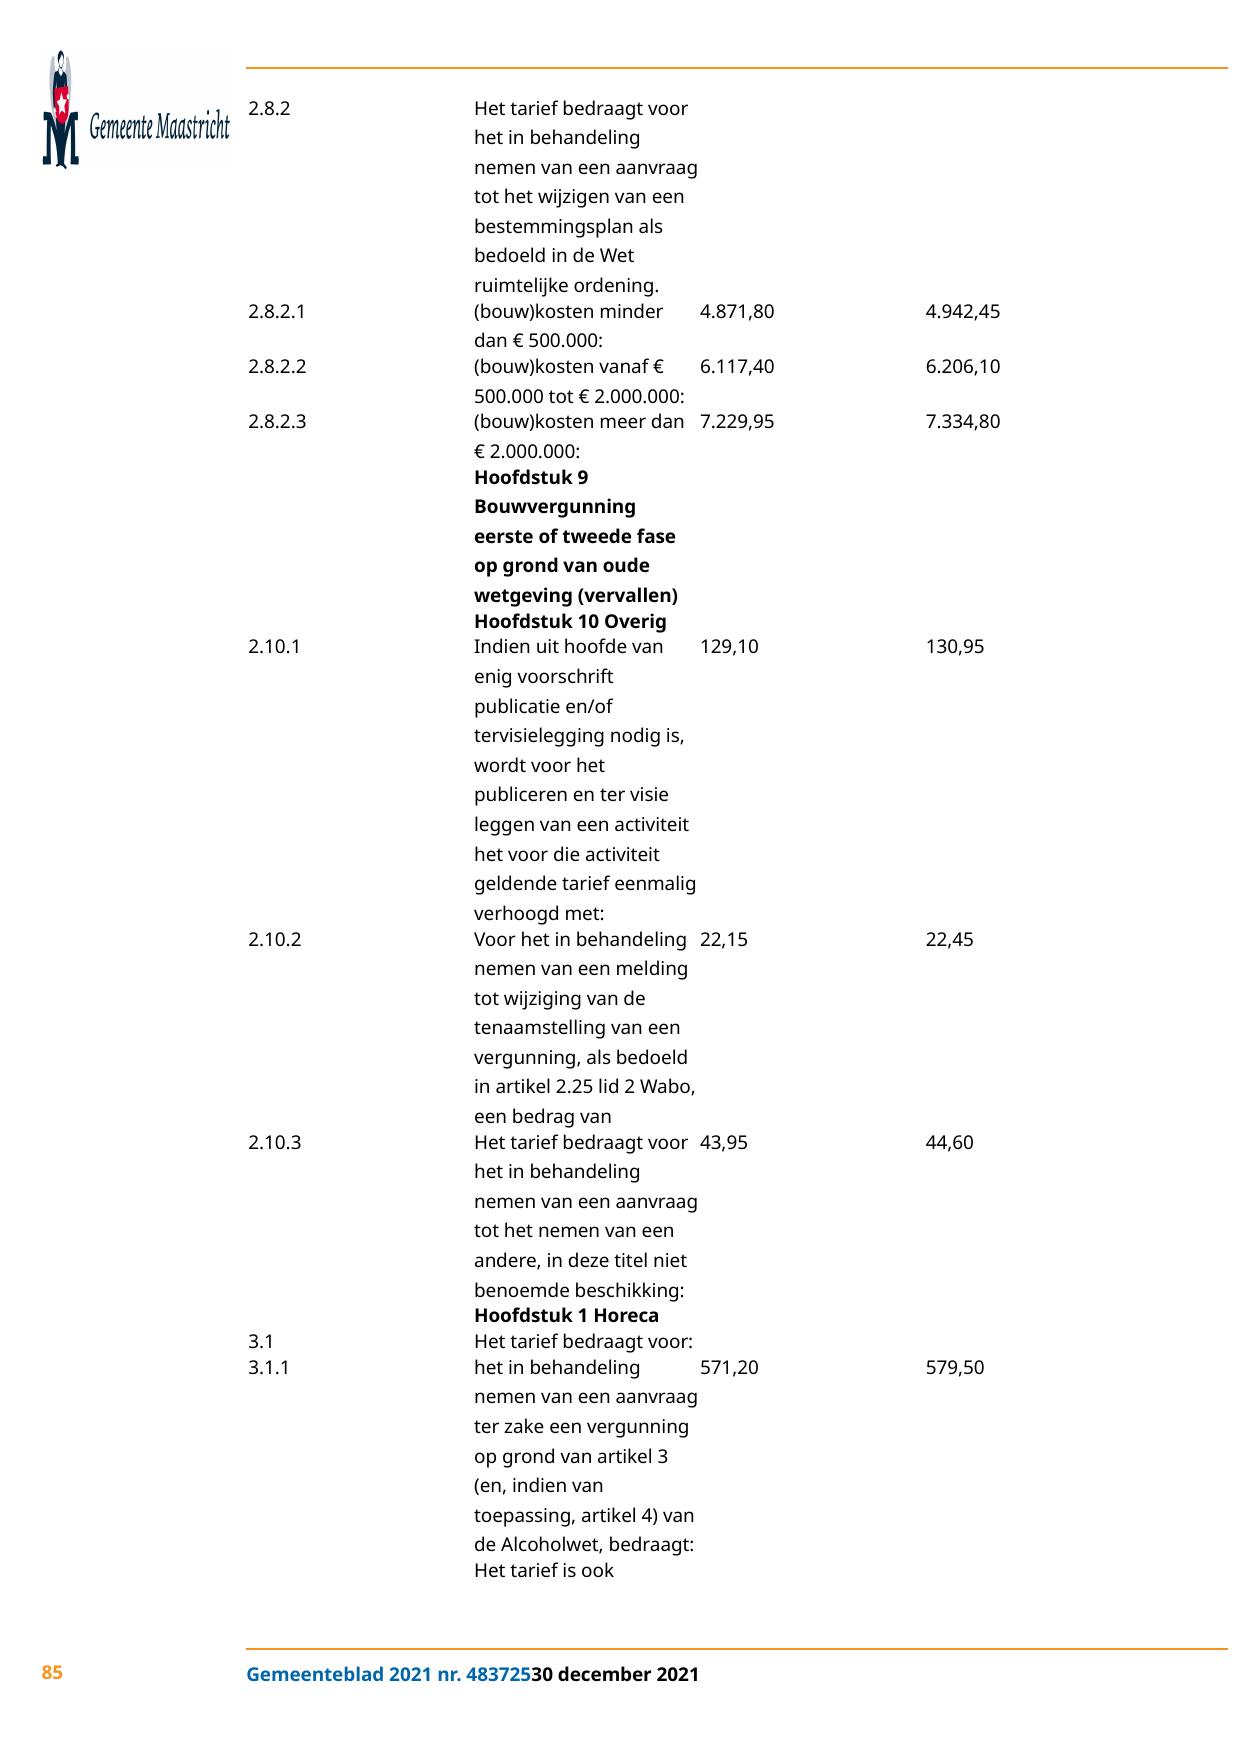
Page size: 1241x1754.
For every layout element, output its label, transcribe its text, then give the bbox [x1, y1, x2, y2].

table_cell 579,50 [926, 1354, 1152, 1557]
table_cell Het tarief is ook [474, 1557, 700, 1583]
table_cell 7.334,80 [926, 409, 1152, 464]
table_cell [926, 95, 1152, 298]
table_cell [248, 1303, 474, 1328]
table_cell Het tarief bedraagt voor het in behandeling nemen van een aanvraag tot het wijzigen van een bestemmingsplan als bedoeld in de Wet ruimtelijke ordening. [474, 95, 700, 298]
table_cell (bouw)kosten vanaf € 500.000 tot € 2.000.000: [474, 353, 700, 409]
table_cell [700, 464, 926, 608]
table_cell [926, 464, 1152, 608]
table_cell 129,10 [700, 634, 926, 926]
table_cell Voor het in behandeling nemen van een melding tot wijziging van de tenaamstelling van een vergunning, als bedoeld in artikel 2.25 lid 2 Wabo, een bedrag van [474, 926, 700, 1129]
table_cell Het tarief bedraagt voor: [474, 1328, 700, 1354]
table_cell 43,95 [700, 1129, 926, 1303]
table_cell 4.871,80 [700, 298, 926, 353]
table_cell [248, 608, 474, 634]
table_cell [700, 608, 926, 634]
table_cell [700, 95, 926, 298]
table_cell [926, 1557, 1152, 1583]
table_cell 44,60 [926, 1129, 1152, 1303]
picture [41, 47, 231, 172]
table_cell 4.942,45 [926, 298, 1152, 353]
table_cell Hoofdstuk 1 Horeca [474, 1303, 700, 1328]
table_cell 6.117,40 [700, 353, 926, 409]
table_cell [926, 1328, 1152, 1354]
table_cell het in behandeling nemen van een aanvraag ter zake een vergunning op grond van artikel 3 (en, indien van toepassing, artikel 4) van de Alcoholwet, bedraagt: [474, 1354, 700, 1557]
table_cell 3.1 [248, 1328, 474, 1354]
table_cell 2.8.2.2 [248, 353, 474, 409]
table_cell 2.8.2.3 [248, 409, 474, 464]
table_cell [700, 1303, 926, 1328]
table_cell 22,45 [926, 926, 1152, 1129]
table_cell Hoofdstuk 10 Overig [474, 608, 700, 634]
table_cell 2.8.2 [248, 95, 474, 298]
table_cell [926, 608, 1152, 634]
table_cell 130,95 [926, 634, 1152, 926]
table_cell 2.8.2.1 [248, 298, 474, 353]
table_cell 571,20 [700, 1354, 926, 1557]
table_cell 7.229,95 [700, 409, 926, 464]
table_cell 2.10.1 [248, 634, 474, 926]
table_cell 6.206,10 [926, 353, 1152, 409]
table_cell 2.10.3 [248, 1129, 474, 1303]
table_cell [248, 464, 474, 608]
table_cell [926, 1303, 1152, 1328]
table_cell (bouw)kosten meer dan € 2.000.000: [474, 409, 700, 464]
table_cell [700, 1328, 926, 1354]
table_cell Hoofdstuk 9 Bouwvergunning eerste of tweede fase op grond van oude wetgeving (vervallen) [474, 464, 700, 608]
table_cell [248, 1557, 474, 1583]
table_cell 3.1.1 [248, 1354, 474, 1557]
table_cell 22,15 [700, 926, 926, 1129]
table_cell Indien uit hoofde van enig voorschrift publicatie en/of tervisielegging nodig is, wordt voor het publiceren en ter visie leggen van een activiteit het voor die activiteit geldende tarief eenmalig verhoogd met: [474, 634, 700, 926]
table_cell (bouw)kosten minder dan € 500.000: [474, 298, 700, 353]
table_cell 2.10.2 [248, 926, 474, 1129]
table_cell [700, 1557, 926, 1583]
table_cell Het tarief bedraagt voor het in behandeling nemen van een aanvraag tot het nemen van een andere, in deze titel niet benoemde beschikking: [474, 1129, 700, 1303]
